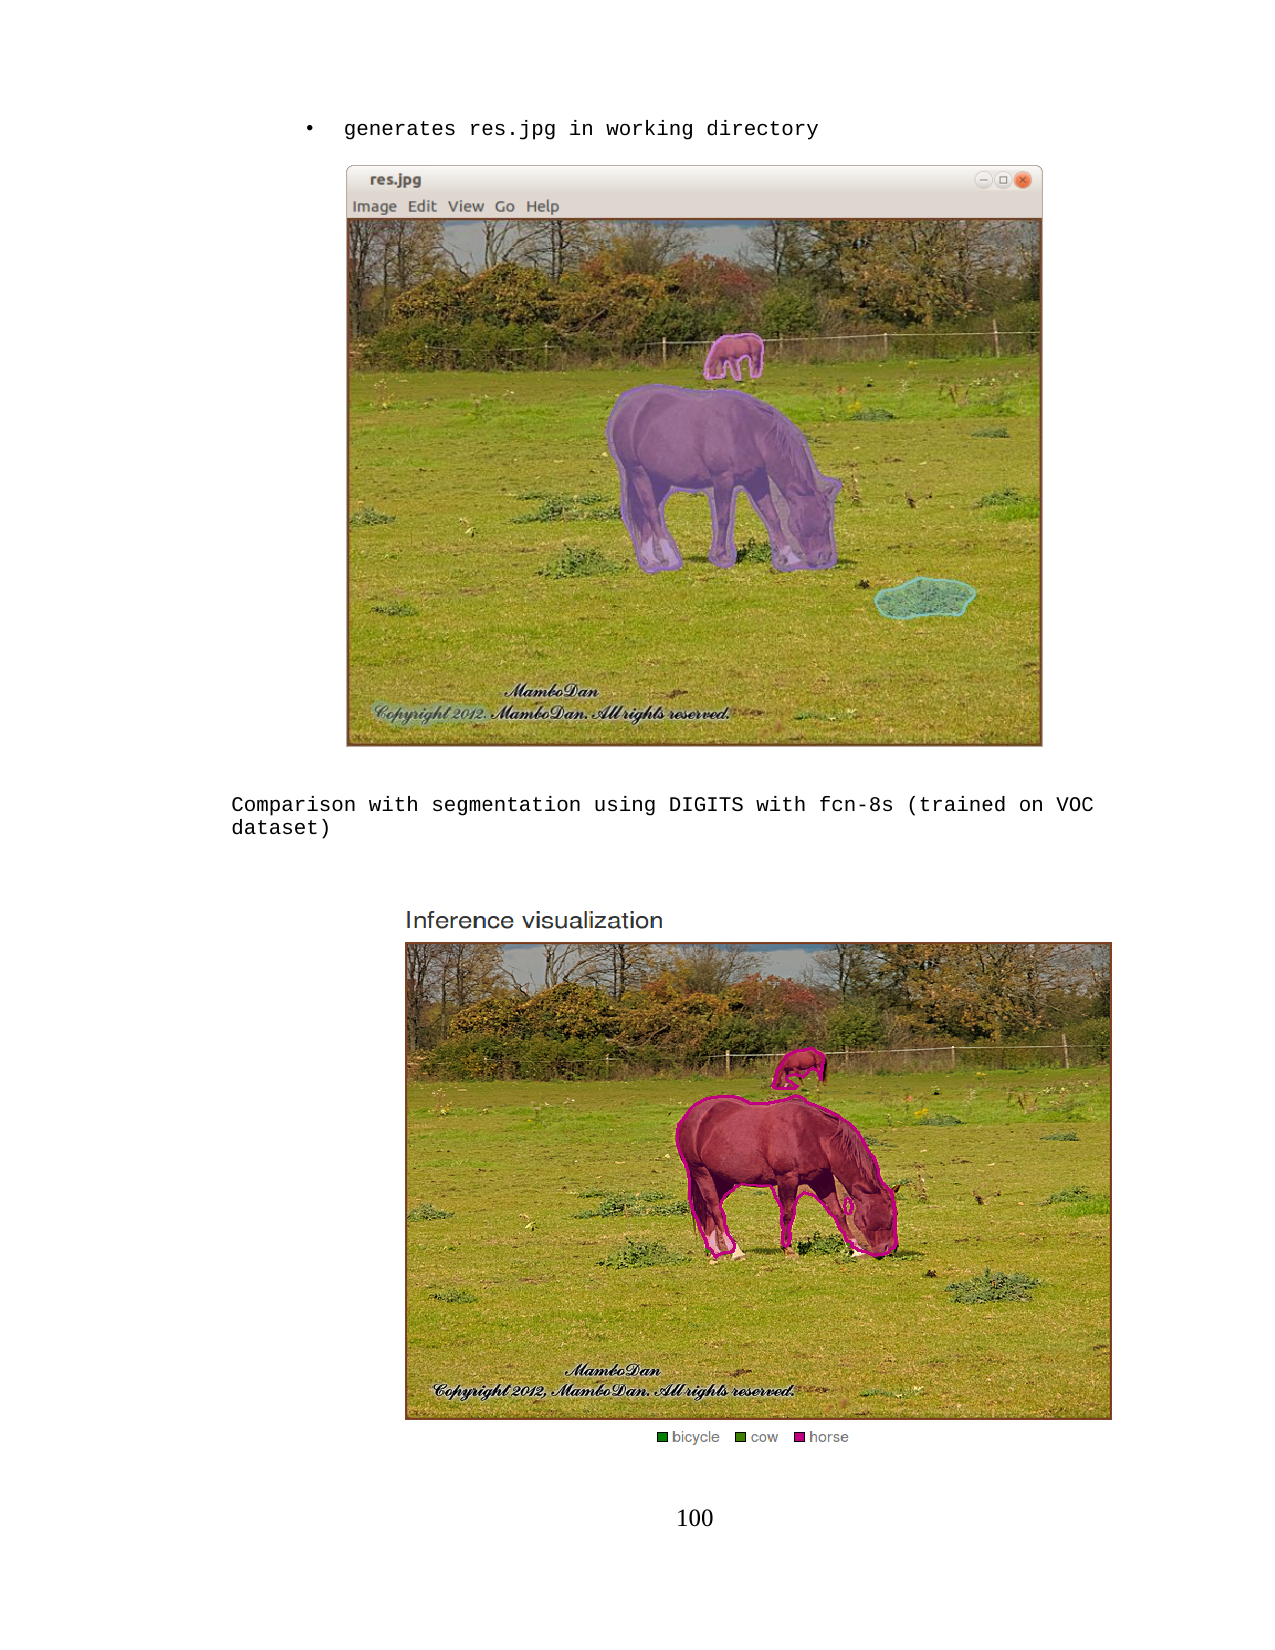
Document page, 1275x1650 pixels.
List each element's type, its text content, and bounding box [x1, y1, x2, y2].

picture [346, 165, 1043, 747]
list generates res.jpg in working directory [306, 118, 1158, 142]
text Comparison with segmentation using DIGITS with fcn-8s (trained on VOC dataset) [231, 794, 1158, 841]
picture [402, 907, 1137, 1446]
